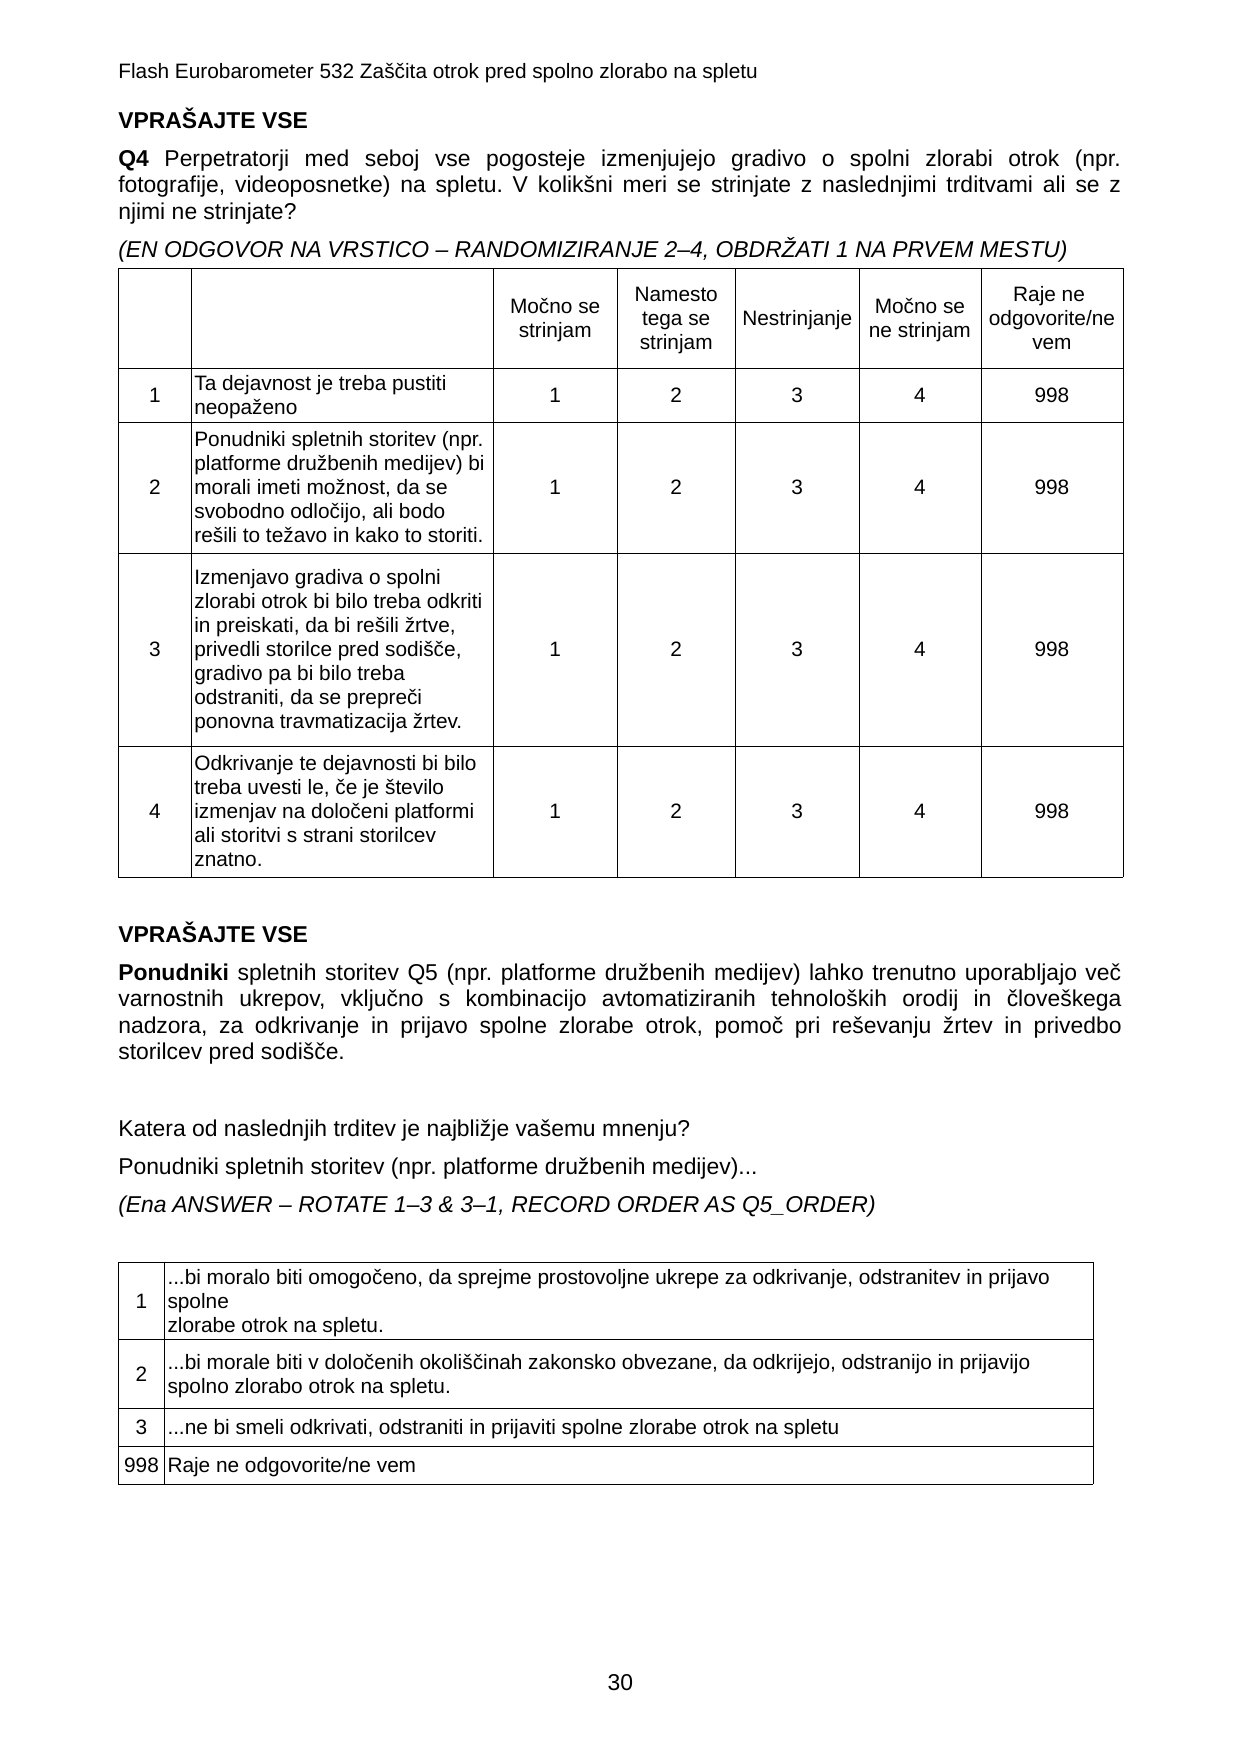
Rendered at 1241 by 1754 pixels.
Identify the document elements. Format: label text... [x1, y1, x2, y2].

text (Ena ANSWER – ROTATE 1–3 & 3–1, RECORD ORDER AS Q5_ORDER) [118, 1191, 1122, 1217]
table_cell 3 [736, 747, 859, 877]
table_header Namesto tega se strinjam [618, 269, 735, 368]
table_cell 1 [494, 423, 617, 552]
text Katera od naslednjih trditev je najbližje vašemu mnenju? [118, 1114, 1122, 1141]
table_cell 998 [119, 1447, 164, 1483]
table_header ...bi moralo biti omogočeno, da sprejme prostovoljne ukrepe za odkrivanje, odstranitev in prijavo spolne zlorabe otrok na spletu. [165, 1263, 1093, 1339]
table_cell ...ne bi smeli odkrivati, odstraniti in prijaviti spolne zlorabe otrok na spletu [165, 1409, 1093, 1446]
table_cell 1 [494, 747, 617, 877]
table_cell 3 [119, 554, 191, 746]
table_cell 4 [860, 423, 981, 552]
table_cell 2 [618, 423, 735, 552]
table_header Raje ne odgovorite/ne vem [982, 269, 1123, 368]
table_cell 4 [119, 747, 191, 877]
table_cell Raje ne odgovorite/ne vem [165, 1447, 1093, 1483]
table_cell 998 [982, 554, 1123, 746]
table_cell 2 [618, 747, 735, 877]
table_cell 4 [860, 747, 981, 877]
table_header Močno se strinjam [494, 269, 617, 368]
table_cell 2 [119, 1340, 164, 1408]
table_cell 2 [618, 369, 735, 422]
text Ponudniki spletnih storitev (npr. platforme družbenih medijev)... [118, 1153, 1122, 1179]
table_header Močno se ne strinjam [860, 269, 981, 368]
table_cell 1 [119, 369, 191, 422]
table_cell 2 [618, 554, 735, 746]
table_cell 998 [982, 747, 1123, 877]
table_cell Ta dejavnost je treba pustiti neopaženo [192, 369, 493, 422]
table_cell 998 [982, 369, 1123, 422]
table_cell ...bi morale biti v določenih okoliščinah zakonsko obvezane, da odkrijejo, odstranijo in prijavijo spolno zlorabo otrok na spletu. [165, 1340, 1093, 1408]
table_cell 2 [119, 423, 191, 552]
table_cell 3 [736, 554, 859, 746]
table_header 1 [119, 1263, 164, 1339]
table_cell Izmenjavo gradiva o spolni zlorabi otrok bi bilo treba odkriti in preiskati, da bi rešili žrtve, privedli storilce pred sodišče, gradivo pa bi bilo treba odstraniti, da se prepreči ponovna travmatizacija žrtev. [192, 554, 493, 746]
table_cell 4 [860, 554, 981, 746]
text Ponudniki spletnih storitev Q5 (npr. platforme družbenih medijev) lahko trenutno uporabljajo več varnostnih ukrepov, vključno s kombinacijo avtomatiziranih tehnoloških orodij in človeškega nadzora, za odkrivanje in prijavo spolne zlorabe otrok, pomoč pri reševanju žrtev in privedbo storilcev pred sodišče. [118, 959, 1122, 1064]
table_cell 4 [860, 369, 981, 422]
table_cell 3 [736, 423, 859, 552]
table_header [192, 269, 493, 368]
text (EN ODGOVOR NA VRSTICO – RANDOMIZIRANJE 2–4, OBDRŽATI 1 NA PRVEM MESTU) [118, 236, 1122, 262]
table_cell 1 [494, 369, 617, 422]
table_cell Ponudniki spletnih storitev (npr. platforme družbenih medijev) bi morali imeti možnost, da se svobodno odločijo, ali bodo rešili to težavo in kako to storiti. [192, 423, 493, 552]
table_cell 998 [982, 423, 1123, 552]
text Q4 Perpetratorji med seboj vse pogosteje izmenjujejo gradivo o spolni zlorabi otrok (npr. fotografije, videoposnetke) na spletu. V kolikšni meri se strinjate z naslednjimi trditvami ali se z njimi ne strinjate? [118, 145, 1122, 224]
text VPRAŠAJTE VSE [118, 921, 1122, 947]
table_cell 3 [736, 369, 859, 422]
table_header [119, 269, 191, 368]
table_cell Odkrivanje te dejavnosti bi bilo treba uvesti le, če je število izmenjav na določeni platformi ali storitvi s strani storilcev znatno. [192, 747, 493, 877]
text VPRAŠAJTE VSE [118, 107, 1122, 133]
table_cell 1 [494, 554, 617, 746]
table_cell 3 [119, 1409, 164, 1446]
table_header Nestrinjanje [736, 269, 859, 368]
